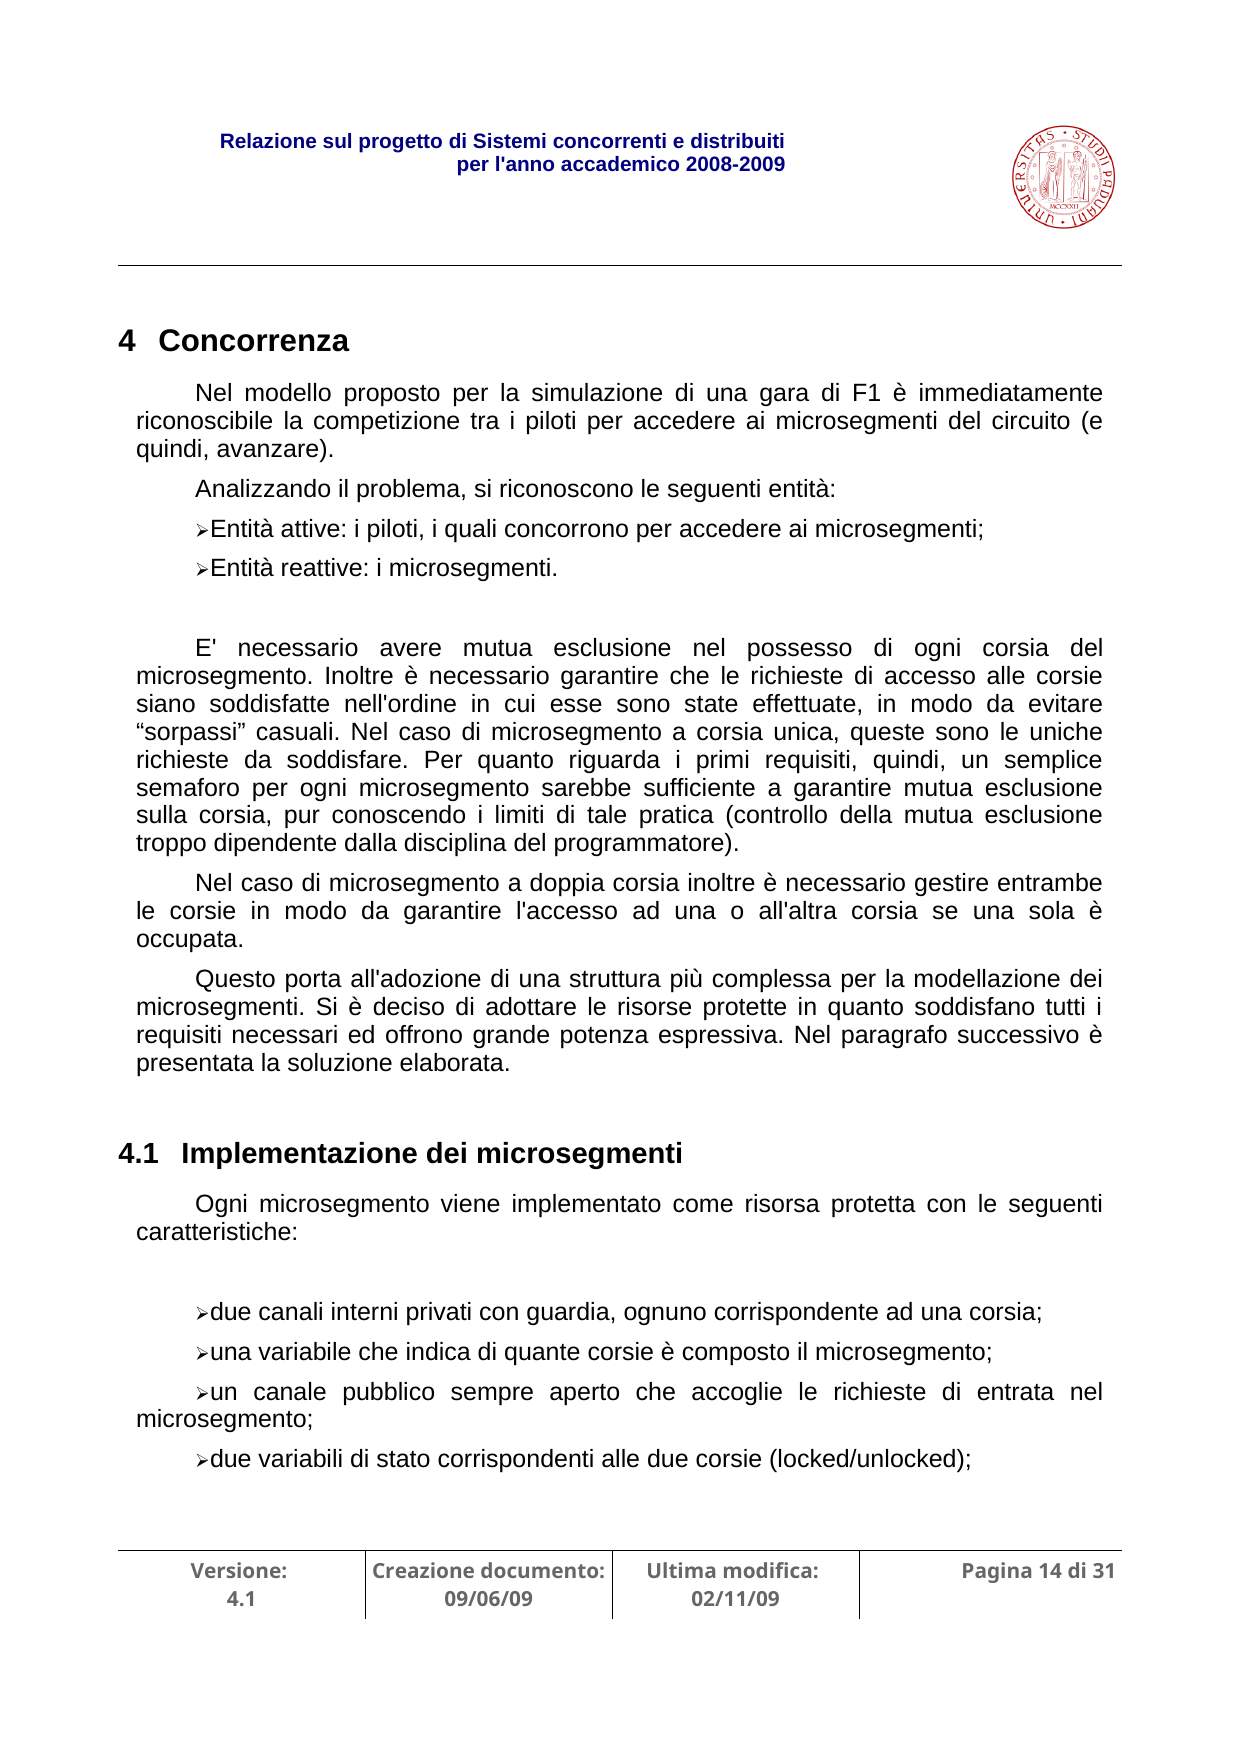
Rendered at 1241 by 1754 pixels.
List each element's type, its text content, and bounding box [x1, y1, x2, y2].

text Nel caso di microsegmento a doppia corsia inoltre è necessario gestire entrambe le corsie in modo da garantire l'accesso ad una o all'altra corsia se una sola è occupata. [136, 869, 1104, 953]
text Questo porta all'adozione di una struttura più complessa per la modellazione dei microsegmenti. Si è deciso di adottare le risorse protette in quanto soddisfano tutti i requisiti necessari ed offrono grande potenza espressiva. Nel paragrafo successivo è presentata la soluzione elaborata. [136, 965, 1104, 1076]
list due variabili di stato corrispondenti alle due corsie (locked/unlocked); [136, 1445, 1104, 1473]
text Ogni microsegmento viene implementato come risorsa protetta con le seguenti caratteristiche: [136, 1190, 1104, 1246]
subtitle Concorrenza [118, 323, 1122, 358]
text E' necessario avere mutua esclusione nel possesso di ogni corsia del microsegmento. Inoltre è necessario garantire che le richieste di accesso alle corsie siano soddisfatte nell'ordine in cui esse sono state effettuate, in modo da evitare “sorpassi” casuali. Nel caso di microsegmento a corsia unica, queste sono le uniche richieste da soddisfare. Per quanto riguarda i primi requisiti, quindi, un semplice semaforo per ogni microsegmento sarebbe sufficiente a garantire mutua esclusione sulla corsia, pur conoscendo i limiti di tale pratica (controllo della mutua esclusione troppo dipendente dalla disciplina del programmatore). [136, 634, 1104, 857]
list Entità reattive: i microsegmenti. [136, 554, 1104, 582]
text Analizzando il problema, si riconoscono le seguenti entità: [136, 475, 1104, 503]
text Nel modello proposto per la simulazione di una gara di F1 è immediatamente riconoscibile la competizione tra i piloti per accedere ai microsegmenti del circuito (e quindi, avanzare). [136, 379, 1104, 463]
list Entità attive: i piloti, i quali concorrono per accedere ai microsegmenti; [136, 514, 1104, 542]
list una variabile che indica di quante corsie è composto il microsegmento; [136, 1337, 1104, 1365]
picture [1010, 123, 1117, 231]
list un canale pubblico sempre aperto che accoglie le richieste di entrata nel microsegmento; [136, 1377, 1104, 1433]
list due canali interni privati con guardia, ognuno corrispondente ad una corsia; [136, 1298, 1104, 1326]
subtitle Implementazione dei microsegmenti [118, 1137, 1122, 1169]
